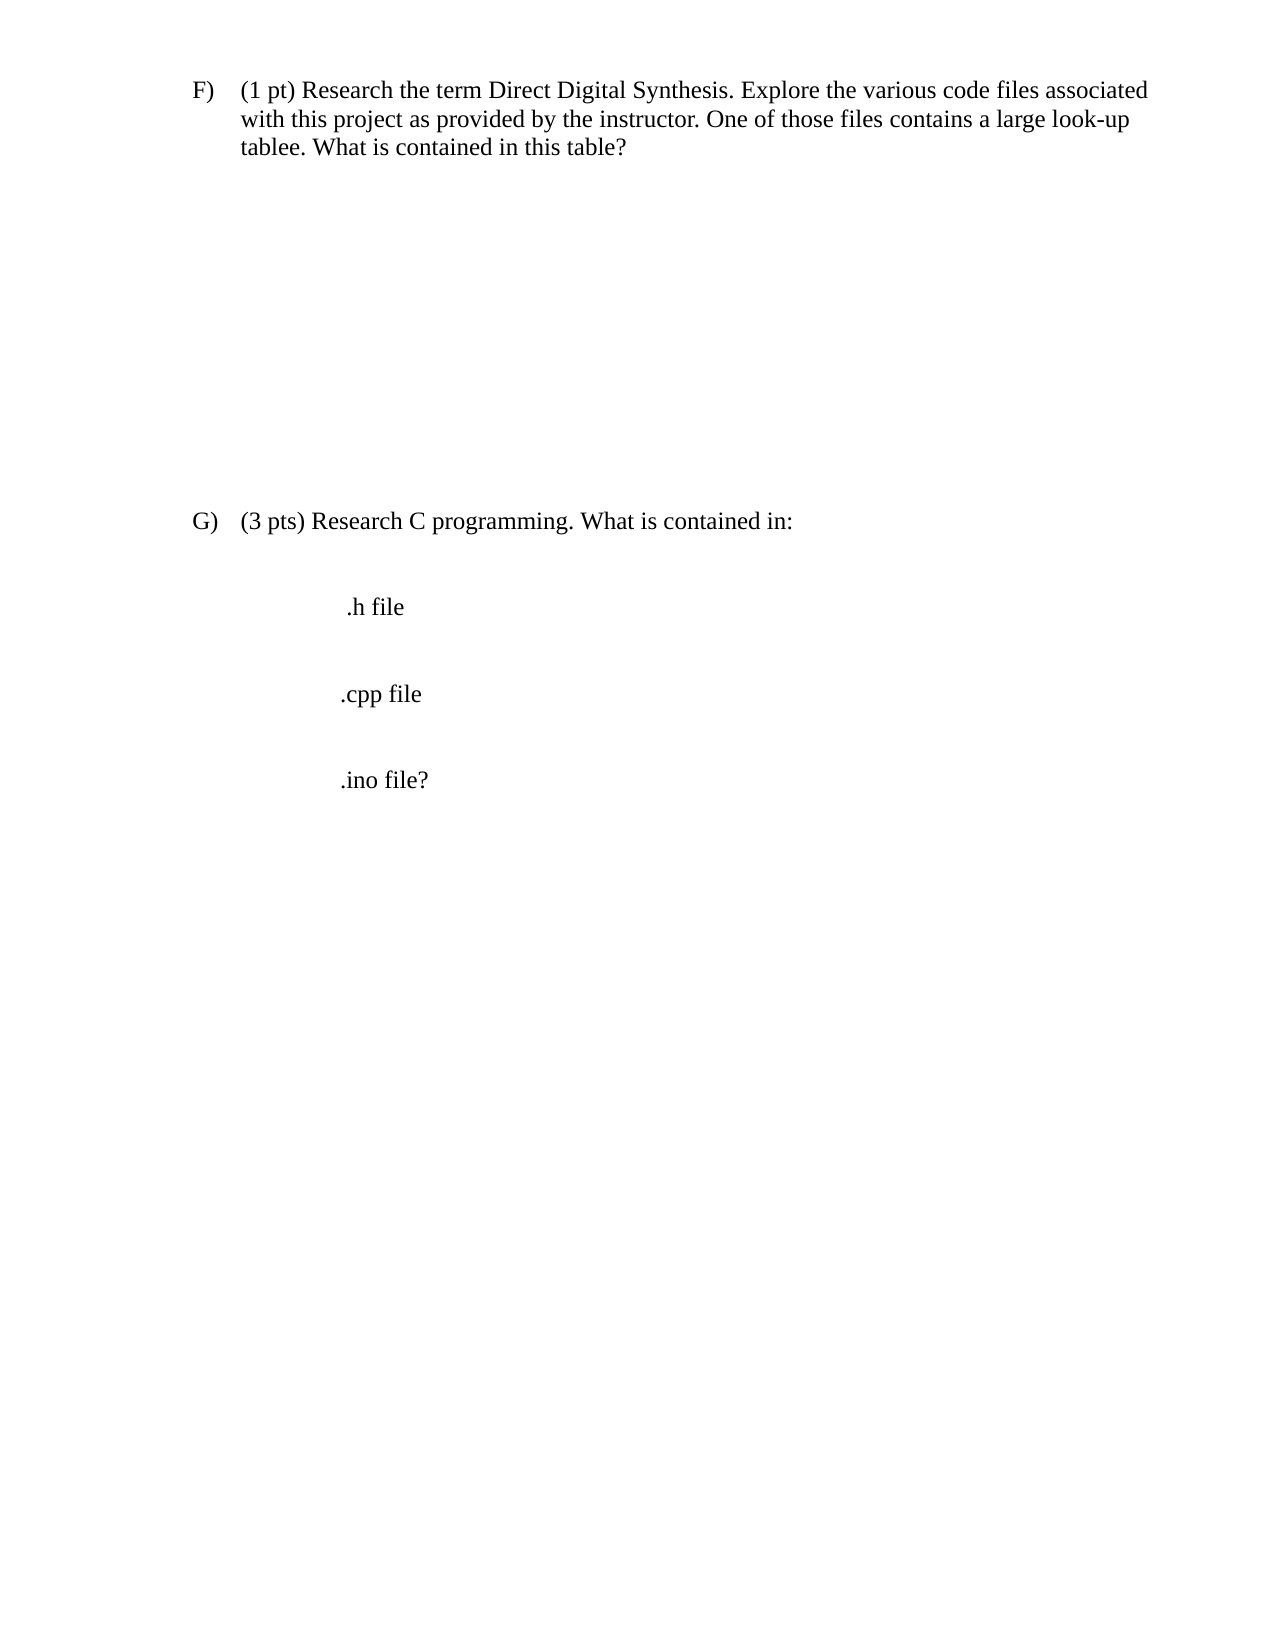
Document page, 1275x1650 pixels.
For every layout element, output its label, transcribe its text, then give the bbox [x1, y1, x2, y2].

list (1 pt) Research the term Direct Digital Synthesis. Explore the various code files associated with this project as provided by the instructor. One of those files contains a large look-up tablee. What is contained in this table? [192, 75, 1157, 506]
list (3 pts) Research C programming. What is contained in: .h file .cpp file .ino file? [192, 506, 1157, 822]
